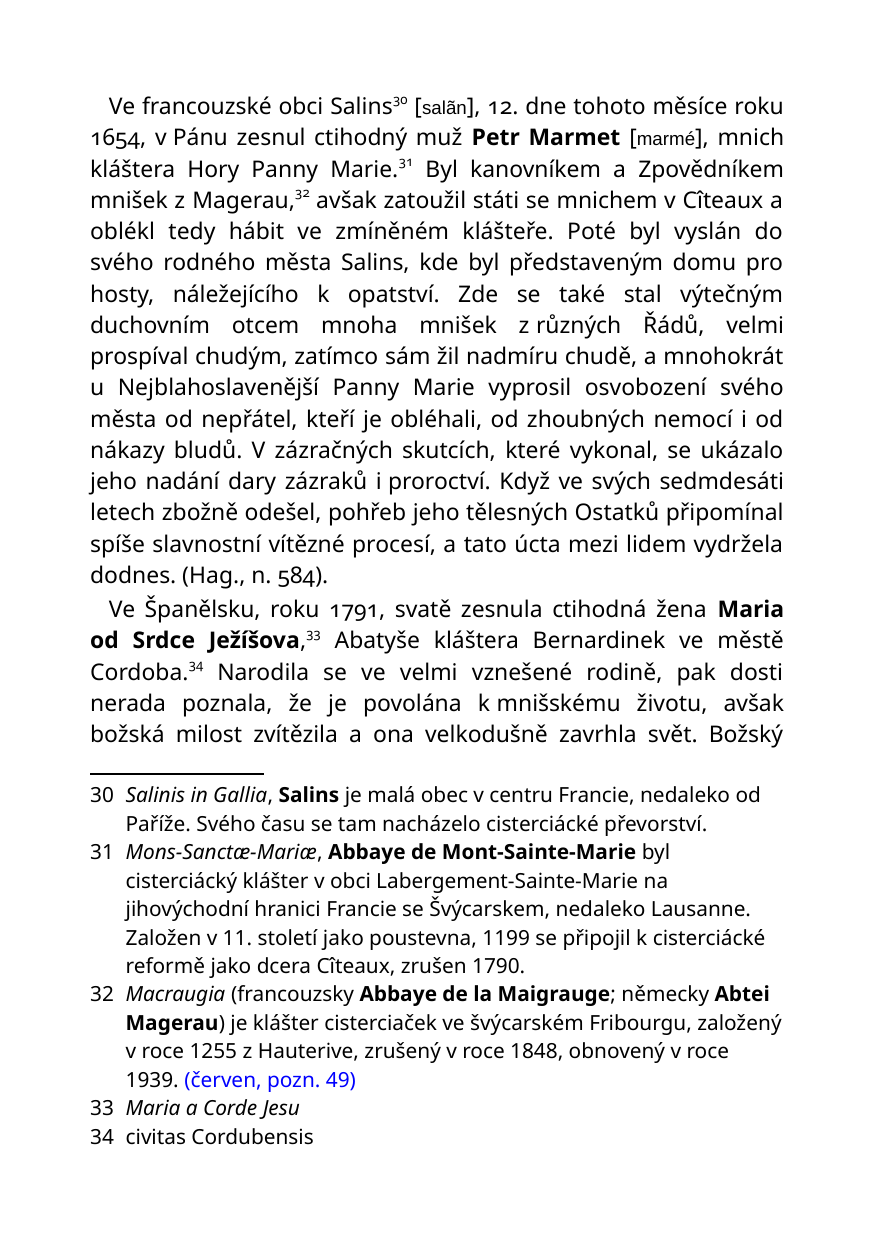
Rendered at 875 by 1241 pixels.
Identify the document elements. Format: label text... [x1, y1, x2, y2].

text civitas Cordubensis [90, 1122, 784, 1150]
text Ve Španělsku, roku 1791, svatě zesnula ctihodná žena Maria od Srdce Ježíšova, Abatyše kláštera Bernardinek ve městě Cordoba. Narodila se ve velmi vznešené rodině, pak dosti nerada poznala, že je povolána k mnišskému životu, avšak božská milost zvítězila a ona velkodušně zavrhla svět. Božský [90, 593, 784, 749]
text Salinis in Gallia, Salins je malá obec v centru Francie, nedaleko od Paříže. Svého času se tam nacházelo cisterciácké převorství. [90, 781, 784, 837]
text Mons-Sanctæ-Mariæ, Abbaye de Mont-Sainte-Marie byl cisterciácký klášter v obci Labergement-Sainte-Marie na jihovýchodní hranici Francie se Švýcarskem, nedaleko Lausanne. Založen v 11. století jako poustevna, 1199 se připojil k cisterciácké reformě jako dcera Cîteaux, zrušen 1790. [90, 837, 784, 979]
text Ve francouzské obci Salins [salãn], 12. dne tohoto měsíce roku 1654, v Pánu zesnul ctihodný muž Petr Marmet [marmé], mnich kláštera Hory Panny Marie. Byl kanovníkem a Zpovědníkem mnišek z Magerau, avšak zatoužil státi se mnichem v Cîteaux a oblékl tedy hábit ve zmíněném klášteře. Poté byl vyslán do svého rodného města Salins, kde byl představeným domu pro hosty, náležejícího k opatství. Zde se také stal výtečným duchovním otcem mnoha mnišek z různých Řádů, velmi prospíval chudým, zatímco sám žil nadmíru chudě, a mnohokrát u Nejblahoslavenější Panny Marie vyprosil osvobození svého města od nepřátel, kteří je obléhali, od zhoubných nemocí i od nákazy bludů. V zázračných skutcích, které vykonal, se ukázalo jeho nadání dary zázraků i proroctví. Když ve svých sedmdesáti letech zbožně odešel, pohřeb jeho tělesných Ostatků připomínal spíše slavnostní vítězné procesí, a tato úcta mezi lidem vydržela dodnes. (Hag., n. 584). [90, 90, 784, 590]
text Maria a Corde Jesu [90, 1093, 784, 1122]
text Macraugia (francouzsky Abbaye de la Maigrauge; německy Abtei Magerau) je klášter cisterciaček ve švýcarském Fribourgu, založený v roce 1255 z Hauterive, zrušený v roce 1848, obnovený v roce 1939. (červen, pozn. 49) [90, 979, 784, 1093]
